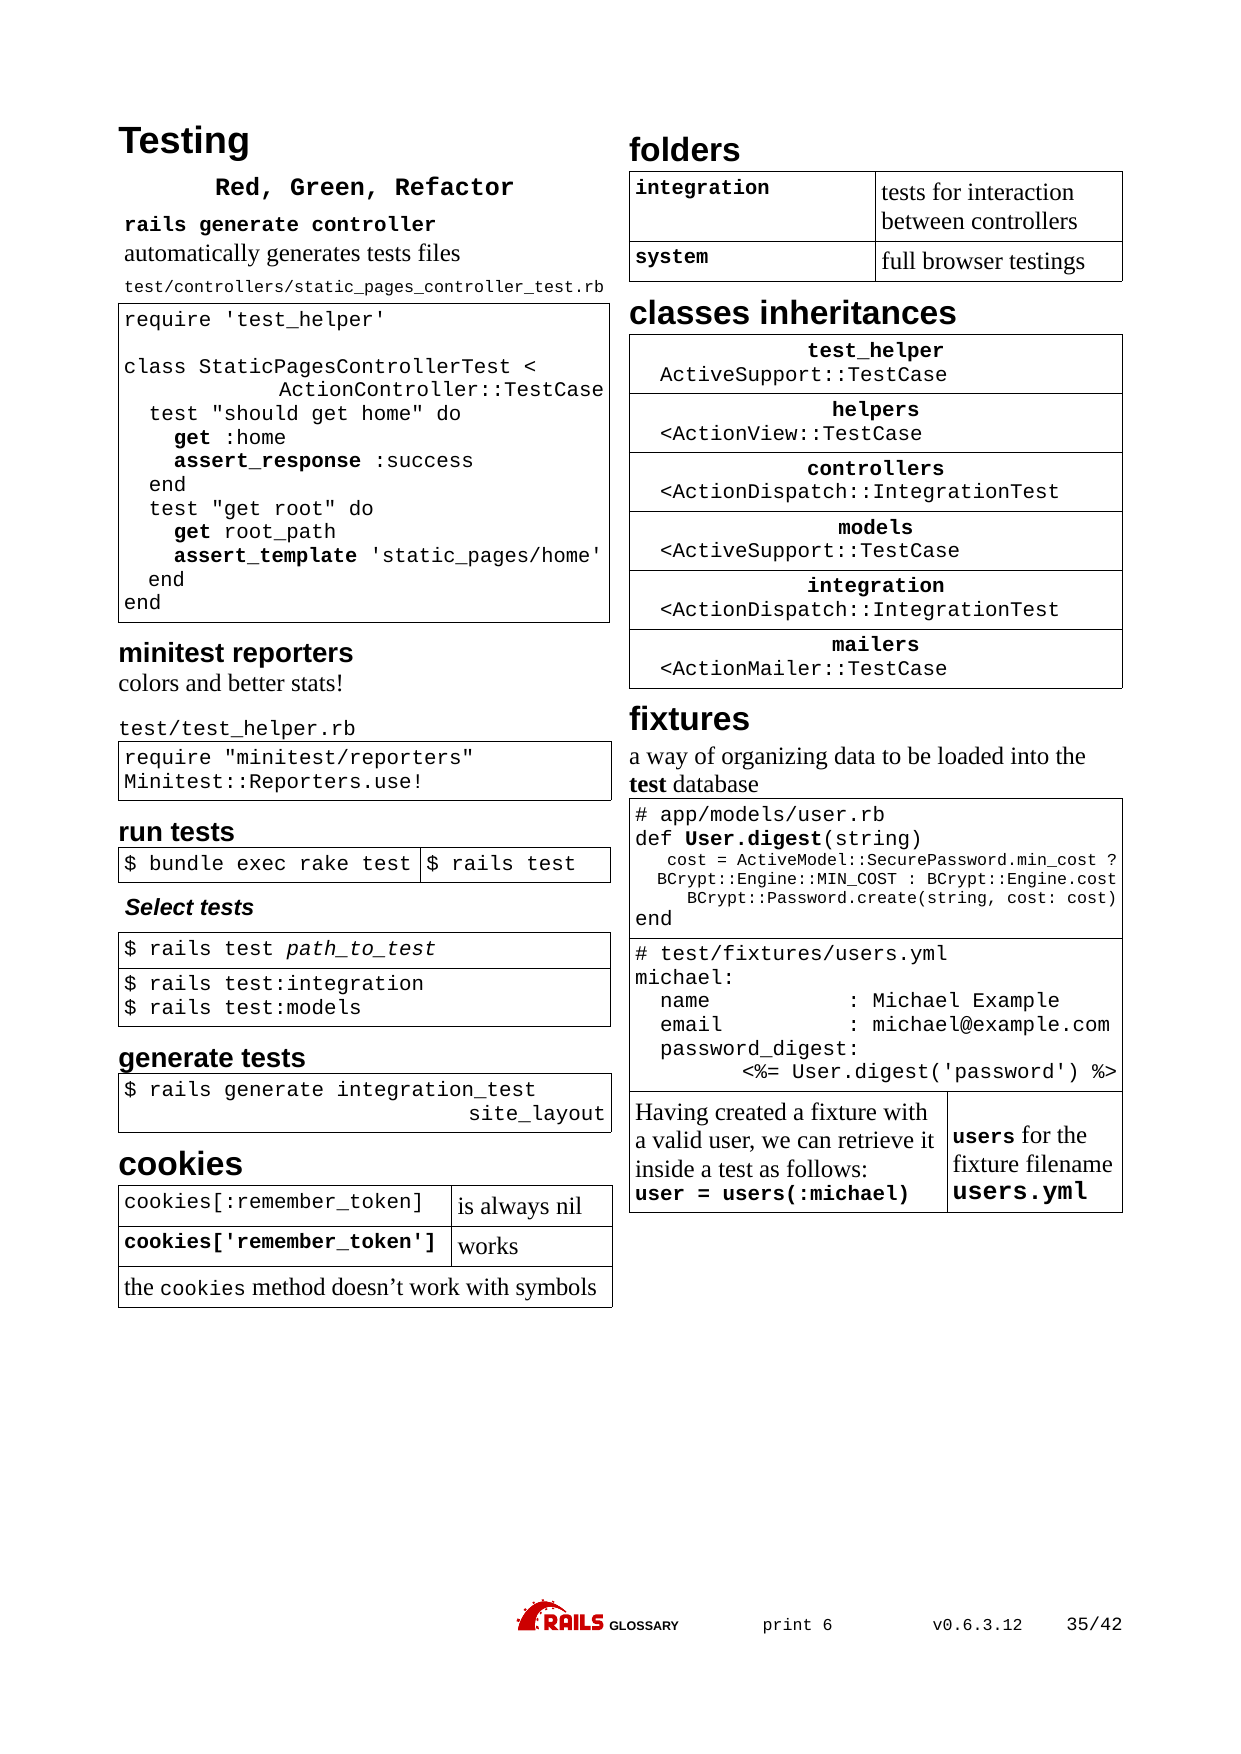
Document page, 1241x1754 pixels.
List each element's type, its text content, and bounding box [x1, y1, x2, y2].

table_header tests for interaction between controllers [876, 172, 1122, 241]
subtitle generate tests [118, 1041, 611, 1073]
table_header integration [630, 172, 875, 241]
subtitle minitest reporters [118, 637, 611, 668]
table_cell mailers <ActionMailer::TestCase [630, 630, 1122, 687]
text test/test_helper.rb [118, 717, 611, 741]
table_header is always nil [452, 1186, 612, 1226]
table_cell full browser testings [876, 242, 1122, 281]
table_header $ rails generate integration_test site_layout [119, 1074, 611, 1132]
table_header rails generate controller automatically generates tests files [118, 203, 481, 272]
subtitle classes inheritances [629, 293, 1122, 331]
subtitle cookies [118, 1144, 611, 1182]
table_cell controllers <ActionDispatch::IntegrationTest [630, 453, 1122, 511]
table_cell system [630, 242, 875, 281]
table_cell Select tests [118, 883, 610, 932]
subtitle fixtures [629, 699, 1122, 738]
subtitle folders [629, 130, 1122, 168]
subtitle run tests [118, 815, 611, 847]
table_header [481, 203, 611, 272]
table_cell test/controllers/static_pages_controller_test.rb [118, 273, 611, 303]
table_header cookies[:remember_token] [119, 1186, 451, 1226]
table_header $ bundle exec rake test [119, 848, 420, 882]
text Red, Green, Refactor [118, 174, 611, 203]
table_cell models <ActiveSupport::TestCase [630, 512, 1122, 570]
table_header require "minitest/reporters" Minitest::Reporters.use! [119, 742, 611, 800]
table_cell integration <ActionDispatch::IntegrationTest [630, 571, 1122, 628]
text a way of organizing data to be loaded into the test database [629, 741, 1122, 798]
table_header # app/models/user.rb def User.digest(string) cost = ActiveModel::SecurePassword.min_cost ? BCrypt::Engine::MIN_COST : BCrypt::Engine.cost BCrypt::Password.create(string, cost: cost) end [630, 799, 1122, 937]
table_cell # test/fixtures/users.yml michael: name : Michael Example email : michael@example.com password_digest: <%= User.digest('password') %> [630, 939, 1122, 1091]
table_cell the cookies method doesn’t work with symbols [119, 1267, 612, 1307]
table_cell users for the fixture filename users.yml [948, 1092, 1122, 1212]
table_cell $ rails test:integration $ rails test:models [119, 969, 610, 1026]
table_cell works [452, 1227, 612, 1266]
table_cell $ rails test path_to_test [119, 933, 610, 967]
table_header test_helper ActiveSupport::TestCase [630, 335, 1122, 393]
subtitle Testing [118, 118, 611, 162]
table_header require 'test_helper' class StaticPagesControllerTest < ActionController::TestCase test "should get home" do get :home assert_response :success end test "get root" do get root_path assert_template 'static_pages/home' end end [119, 304, 609, 622]
table_cell helpers <ActionView::TestCase [630, 394, 1122, 452]
text colors and better stats! [118, 668, 611, 697]
table_cell Having created a fixture with a valid user, we can retrieve it inside a test as follows: user = users(:michael) [630, 1092, 947, 1212]
table_cell cookies['remember_token'] [119, 1227, 451, 1266]
table_header $ rails test [421, 848, 610, 882]
